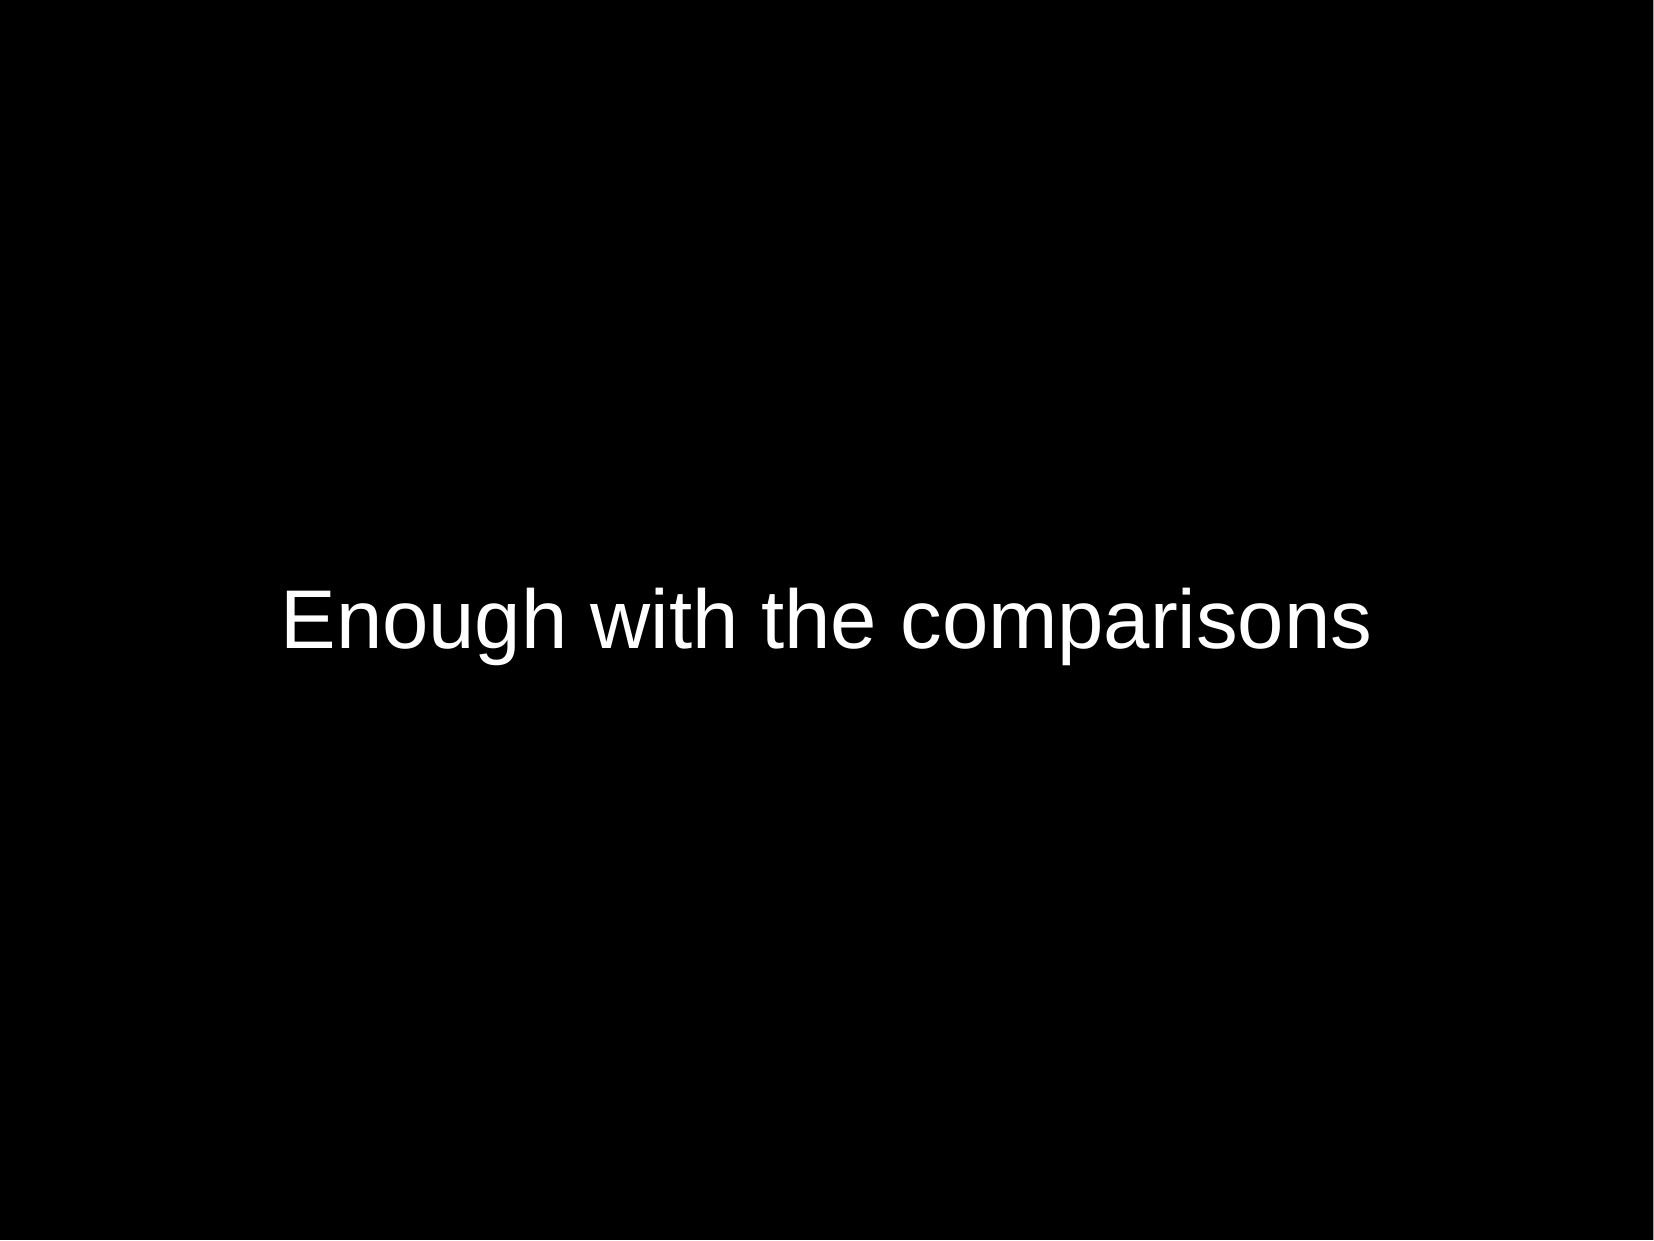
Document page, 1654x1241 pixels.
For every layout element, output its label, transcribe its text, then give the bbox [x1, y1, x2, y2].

text_box Enough with the comparisons [265, 566, 1388, 674]
